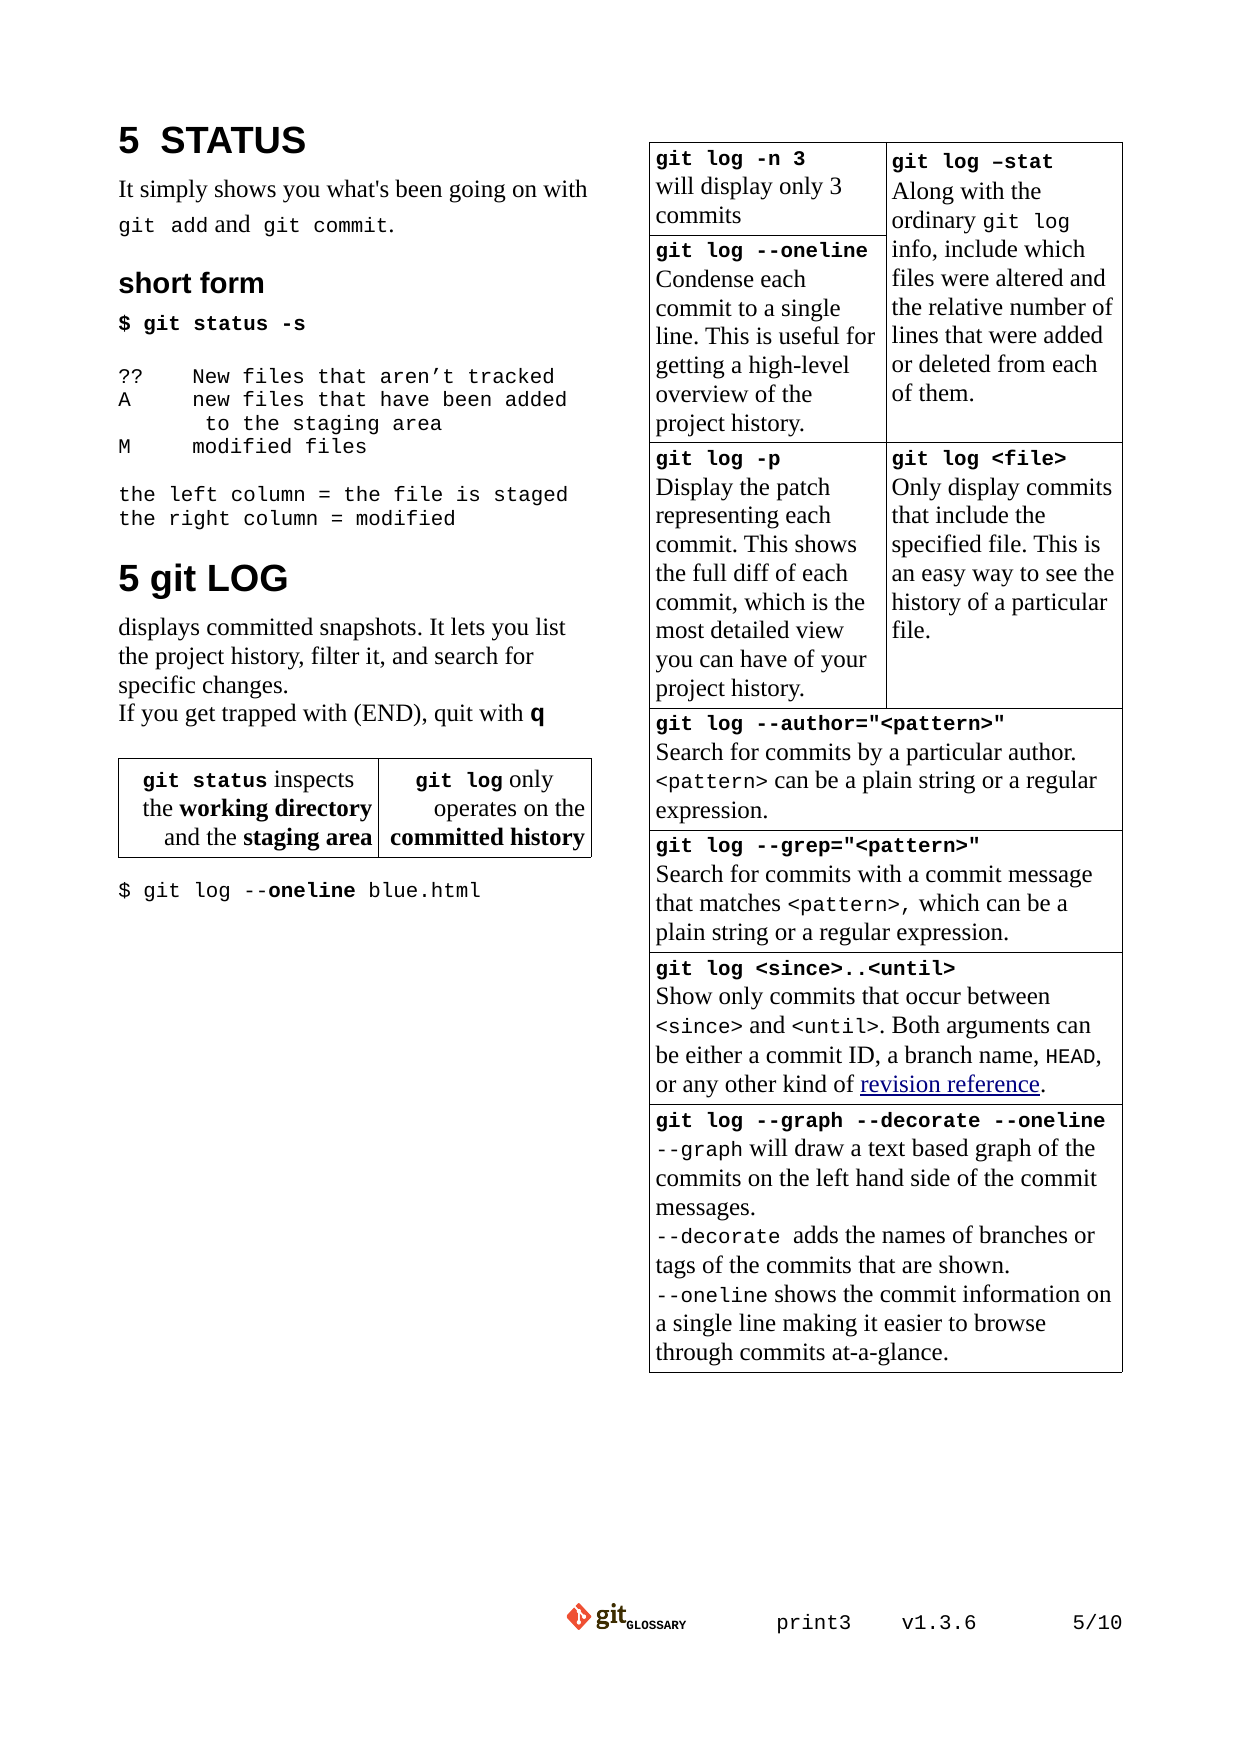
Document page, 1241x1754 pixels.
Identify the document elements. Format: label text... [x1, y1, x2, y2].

text M modified files [118, 437, 591, 460]
table_cell git log <since>..<until> Show only commits that occur between <since> and <until>. Both arguments can be either a commit ID, a branch name, HEAD, or any other kind of revision reference. [650, 953, 1122, 1104]
table_cell git log --grep="<pattern>" Search for commits with a commit message that matches <pattern>, which can be a plain string or a regular expression. [650, 831, 1122, 952]
text $ git log --oneline blue.html [118, 881, 591, 904]
subtitle 5 git LOG [118, 556, 591, 600]
subtitle short form [118, 266, 591, 300]
table_header git log only operates on the committed history [379, 759, 591, 857]
table_cell git log --graph --decorate --oneline --graph will draw a text based graph of the commits on the left hand side of the commit messages. --decorate adds the names of branches or tags of the commits that are shown. --oneline shows the commit information on a single line making it easier to browse through commits at-a-glance. [650, 1105, 1122, 1372]
picture [566, 1603, 627, 1630]
text A new files that have been added to the staging area [118, 389, 591, 437]
table_cell git log -p Display the patch representing each commit. This shows the full diff of each commit, which is the most detailed view you can have of your project history. [650, 443, 886, 707]
table_header git status inspects the working directory and the staging area [119, 759, 378, 857]
table_cell git log --author="<pattern>" Search for commits by a particular author. <pattern> can be a plain string or a regular expression. [650, 709, 1122, 830]
text $ git status -s [118, 312, 591, 336]
subtitle 5 STATUS [118, 118, 591, 162]
text displays committed snapshots. It lets you list the project history, filter it, and search for specific changes. [118, 612, 591, 698]
text It simply shows you what's been going on with git add and git commit. [118, 174, 591, 239]
table_header git log -n 3 will display only 3 commits [650, 143, 886, 234]
text the left column = the file is staged [118, 484, 591, 507]
text If you get trapped with (END), quit with q [118, 698, 591, 729]
text the right column = modified [118, 507, 591, 531]
table_cell git log --oneline Condense each commit to a single line. This is useful for getting a high-level overview of the project history. [650, 236, 886, 442]
table_cell git log <file> Only display commits that include the specified file. This is an easy way to see the history of a particular file. [887, 443, 1122, 707]
text ?? New files that aren’t tracked [118, 366, 591, 389]
table_header git log –stat Along with the ordinary git log info, include which files were altered and the relative number of lines that were added or deleted from each of them. [887, 143, 1122, 442]
